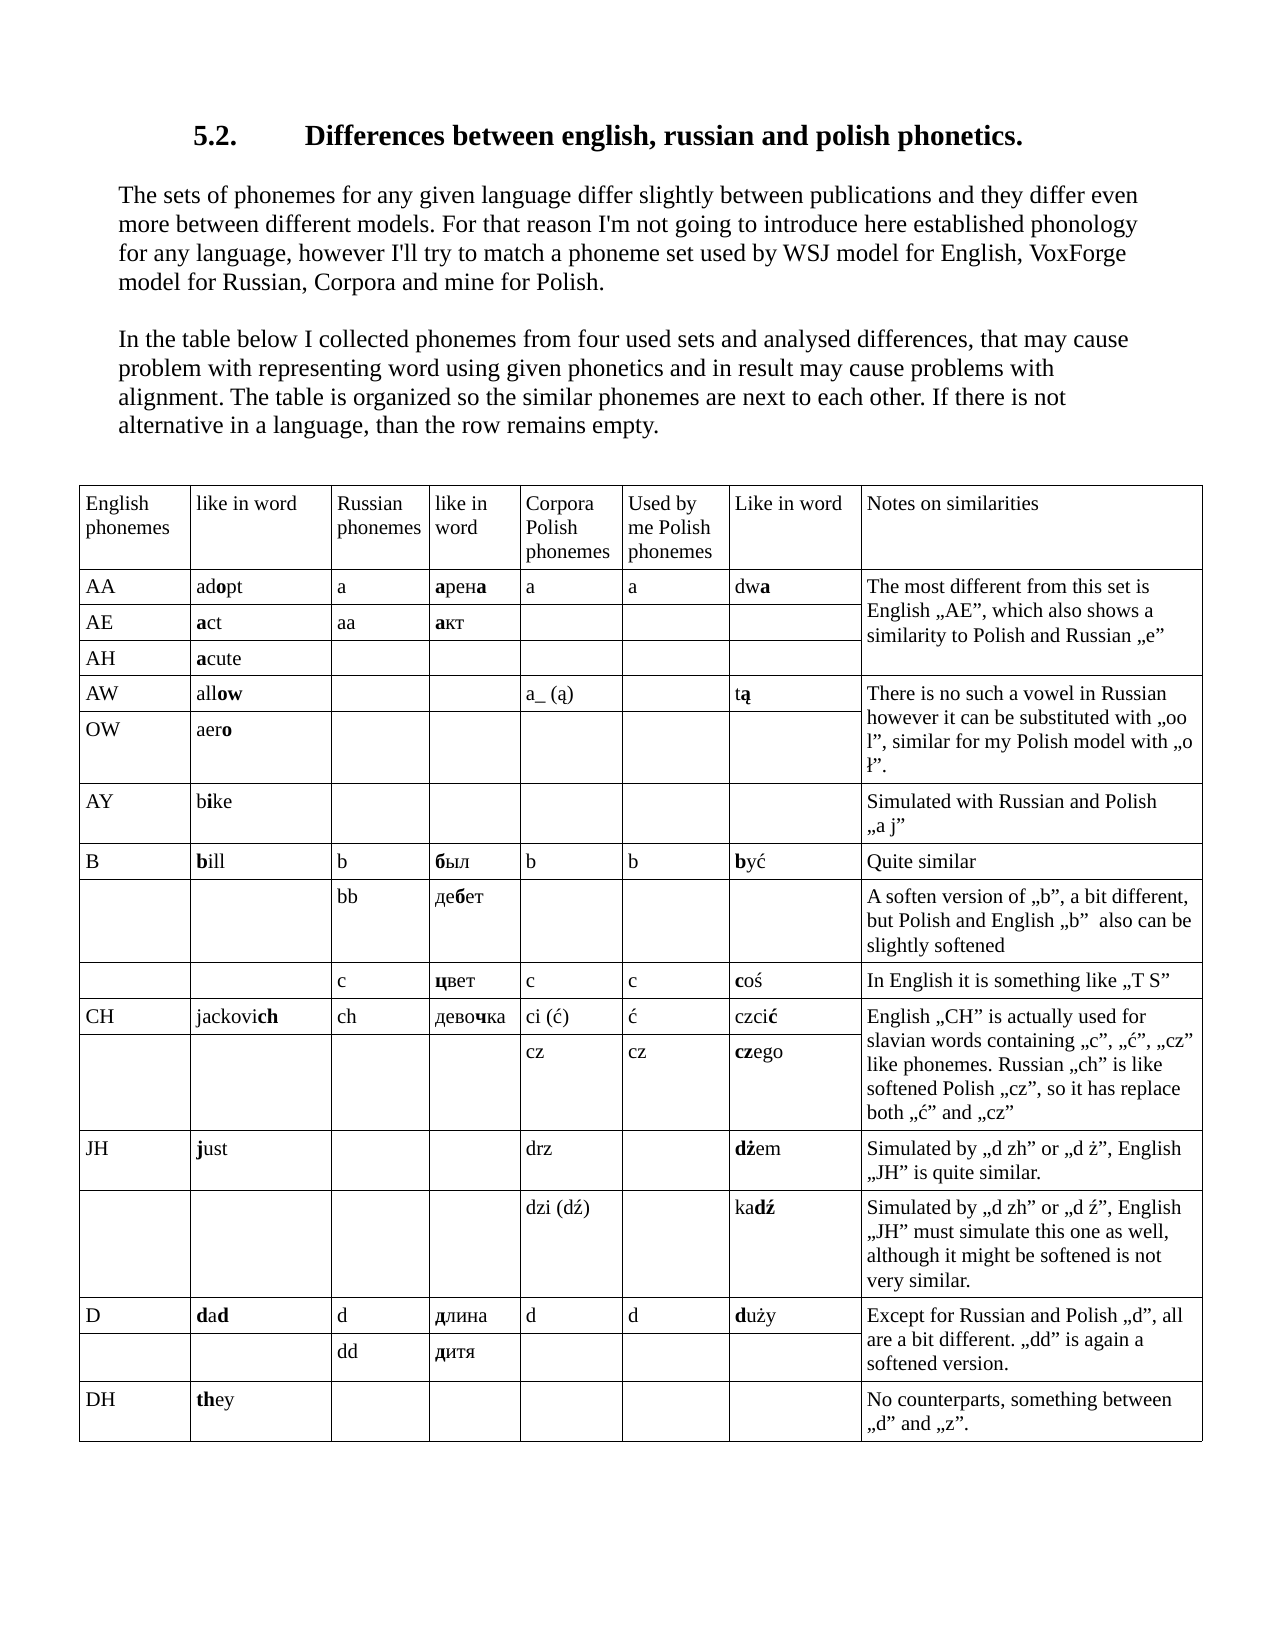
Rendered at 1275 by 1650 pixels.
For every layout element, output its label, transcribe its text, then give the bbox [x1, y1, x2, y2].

table_header English phonemes [80, 486, 190, 568]
table_cell a [521, 570, 622, 604]
table_cell [430, 784, 520, 843]
table_cell b [521, 844, 622, 878]
table_cell [521, 784, 622, 843]
table_cell [430, 1191, 520, 1297]
table_cell AH [80, 641, 190, 675]
table_cell c [332, 963, 429, 998]
table_cell dwa [730, 570, 861, 604]
table_cell Simulated by „d zh” or „d ź”, English „JH” must simulate this one as well, although it might be softened is not very similar. [862, 1191, 1202, 1297]
table_cell d [623, 1298, 729, 1333]
table_cell [191, 880, 331, 962]
table_cell был [430, 844, 520, 878]
table_cell цвет [430, 963, 520, 998]
table_header like in word [430, 486, 520, 568]
table_cell [80, 963, 190, 998]
table_cell they [191, 1382, 331, 1441]
table_cell [430, 1382, 520, 1441]
table_cell [191, 1334, 331, 1381]
table_cell [191, 963, 331, 998]
table_cell [623, 1334, 729, 1381]
table_cell акт [430, 605, 520, 640]
table_cell ch [332, 999, 429, 1033]
table_cell c [521, 963, 622, 998]
table_cell Simulated with Russian and Polish „a j” [862, 784, 1202, 843]
table_cell [430, 1035, 520, 1130]
table_cell coś [730, 963, 861, 998]
table_cell [430, 1131, 520, 1189]
table_cell English „CH” is actually used for slavian words containing „c”, „ć”, „cz” like phonemes. Russian „ch” is like softened Polish „cz”, so it has replace both „ć” and „cz” [862, 999, 1202, 1130]
table_cell [521, 641, 622, 675]
table_cell D [80, 1298, 190, 1333]
table_cell just [191, 1131, 331, 1189]
table_cell a [623, 570, 729, 604]
table_cell DH [80, 1382, 190, 1441]
list Differences between english, russian and polish phonetics. [193, 118, 1157, 152]
table_cell bb [332, 880, 429, 962]
table_cell [80, 1334, 190, 1381]
table_cell ć [623, 999, 729, 1033]
table_cell OW [80, 712, 190, 783]
table_cell [430, 712, 520, 783]
table_cell CH [80, 999, 190, 1033]
table_cell a [332, 570, 429, 604]
table_cell дебет [430, 880, 520, 962]
table_cell [332, 676, 429, 711]
table_cell No counterparts, something between „d” and „z”. [862, 1382, 1202, 1441]
table_cell [521, 712, 622, 783]
table_header Russian phonemes [332, 486, 429, 568]
table_cell d [332, 1298, 429, 1333]
table_cell c [623, 963, 729, 998]
table_cell [623, 880, 729, 962]
table_cell [430, 676, 520, 711]
table_cell ci (ć) [521, 999, 622, 1033]
table_cell AW [80, 676, 190, 711]
table_cell [623, 1131, 729, 1189]
table_cell dzi (dź) [521, 1191, 622, 1297]
table_cell [623, 1382, 729, 1441]
table_cell [430, 641, 520, 675]
table_cell [730, 784, 861, 843]
table_cell [80, 1191, 190, 1297]
table_cell bike [191, 784, 331, 843]
table_cell девочка [430, 999, 520, 1033]
table_cell adopt [191, 570, 331, 604]
table_cell aa [332, 605, 429, 640]
table_cell dżem [730, 1131, 861, 1189]
table_cell być [730, 844, 861, 878]
table_cell A soften version of „b”, a bit different, but Polish and English „b” also can be slightly softened [862, 880, 1202, 962]
table_cell дитя [430, 1334, 520, 1381]
table_cell [730, 1382, 861, 1441]
table_header Used by me Polish phonemes [623, 486, 729, 568]
text The sets of phonemes for any given language differ slightly between publications and they differ even more between different models. For that reason I'm not going to introduce here established phonology for any language, however I'll try to match a phoneme set used by WSJ model for English, VoxForge model for Russian, Corpora and mine for Polish. [118, 180, 1157, 295]
table_cell [332, 712, 429, 783]
table_cell [332, 1382, 429, 1441]
table_cell [80, 880, 190, 962]
table_cell drz [521, 1131, 622, 1189]
table_header Like in word [730, 486, 861, 568]
table_cell [521, 1382, 622, 1441]
table_cell czcić [730, 999, 861, 1033]
table_cell Except for Russian and Polish „d”, all are a bit different. „dd” is again a softened version. [862, 1298, 1202, 1381]
table_cell [332, 1035, 429, 1130]
table_header Notes on similarities [862, 486, 1202, 568]
table_cell kadź [730, 1191, 861, 1297]
table_cell [191, 1035, 331, 1130]
table_cell Quite similar [862, 844, 1202, 878]
table_cell czego [730, 1035, 861, 1130]
table_cell cz [623, 1035, 729, 1130]
table_cell [332, 784, 429, 843]
table_cell cz [521, 1035, 622, 1130]
table_cell [730, 641, 861, 675]
table_cell a_ (ą) [521, 676, 622, 711]
table_cell [521, 880, 622, 962]
table_cell [730, 1334, 861, 1381]
table_cell duży [730, 1298, 861, 1333]
table_cell Simulated by „d zh” or „d ż”, English „JH” is quite similar. [862, 1131, 1202, 1189]
table_cell [623, 712, 729, 783]
table_cell [623, 605, 729, 640]
table_cell [730, 605, 861, 640]
table_cell длина [430, 1298, 520, 1333]
table_cell B [80, 844, 190, 878]
table_cell AA [80, 570, 190, 604]
table_cell bill [191, 844, 331, 878]
table_cell [623, 1191, 729, 1297]
table_cell act [191, 605, 331, 640]
table_cell The most different from this set is English „AE”, which also shows a similarity to Polish and Russian „e” [862, 570, 1202, 675]
table_cell [332, 1131, 429, 1189]
table_cell dad [191, 1298, 331, 1333]
text In the table below I collected phonemes from four used sets and analysed differences, that may cause problem with representing word using given phonetics and in result may cause problems with alignment. The table is organized so the similar phonemes are next to each other. If there is not alternative in a language, than the row remains empty. [118, 324, 1157, 439]
table_cell [730, 880, 861, 962]
table_cell In English it is something like „T S” [862, 963, 1202, 998]
table_cell [191, 1191, 331, 1297]
table_cell There is no such a vowel in Russian however it can be substituted with „oo l”, similar for my Polish model with „o ł”. [862, 676, 1202, 783]
table_cell AE [80, 605, 190, 640]
table_cell [623, 641, 729, 675]
table_cell allow [191, 676, 331, 711]
table_cell [623, 676, 729, 711]
table_cell [332, 641, 429, 675]
table_cell b [623, 844, 729, 878]
table_cell dd [332, 1334, 429, 1381]
table_cell jackovich [191, 999, 331, 1033]
table_cell AY [80, 784, 190, 843]
table_cell acute [191, 641, 331, 675]
table_cell tą [730, 676, 861, 711]
table_cell [623, 784, 729, 843]
table_cell aero [191, 712, 331, 783]
table_cell [521, 605, 622, 640]
table_cell b [332, 844, 429, 878]
table_cell d [521, 1298, 622, 1333]
table_header like in word [191, 486, 331, 568]
table_cell [332, 1191, 429, 1297]
table_header Corpora Polish phonemes [521, 486, 622, 568]
table_cell [730, 712, 861, 783]
table_cell [521, 1334, 622, 1381]
table_cell [80, 1035, 190, 1130]
table_cell арена [430, 570, 520, 604]
table_cell JH [80, 1131, 190, 1189]
